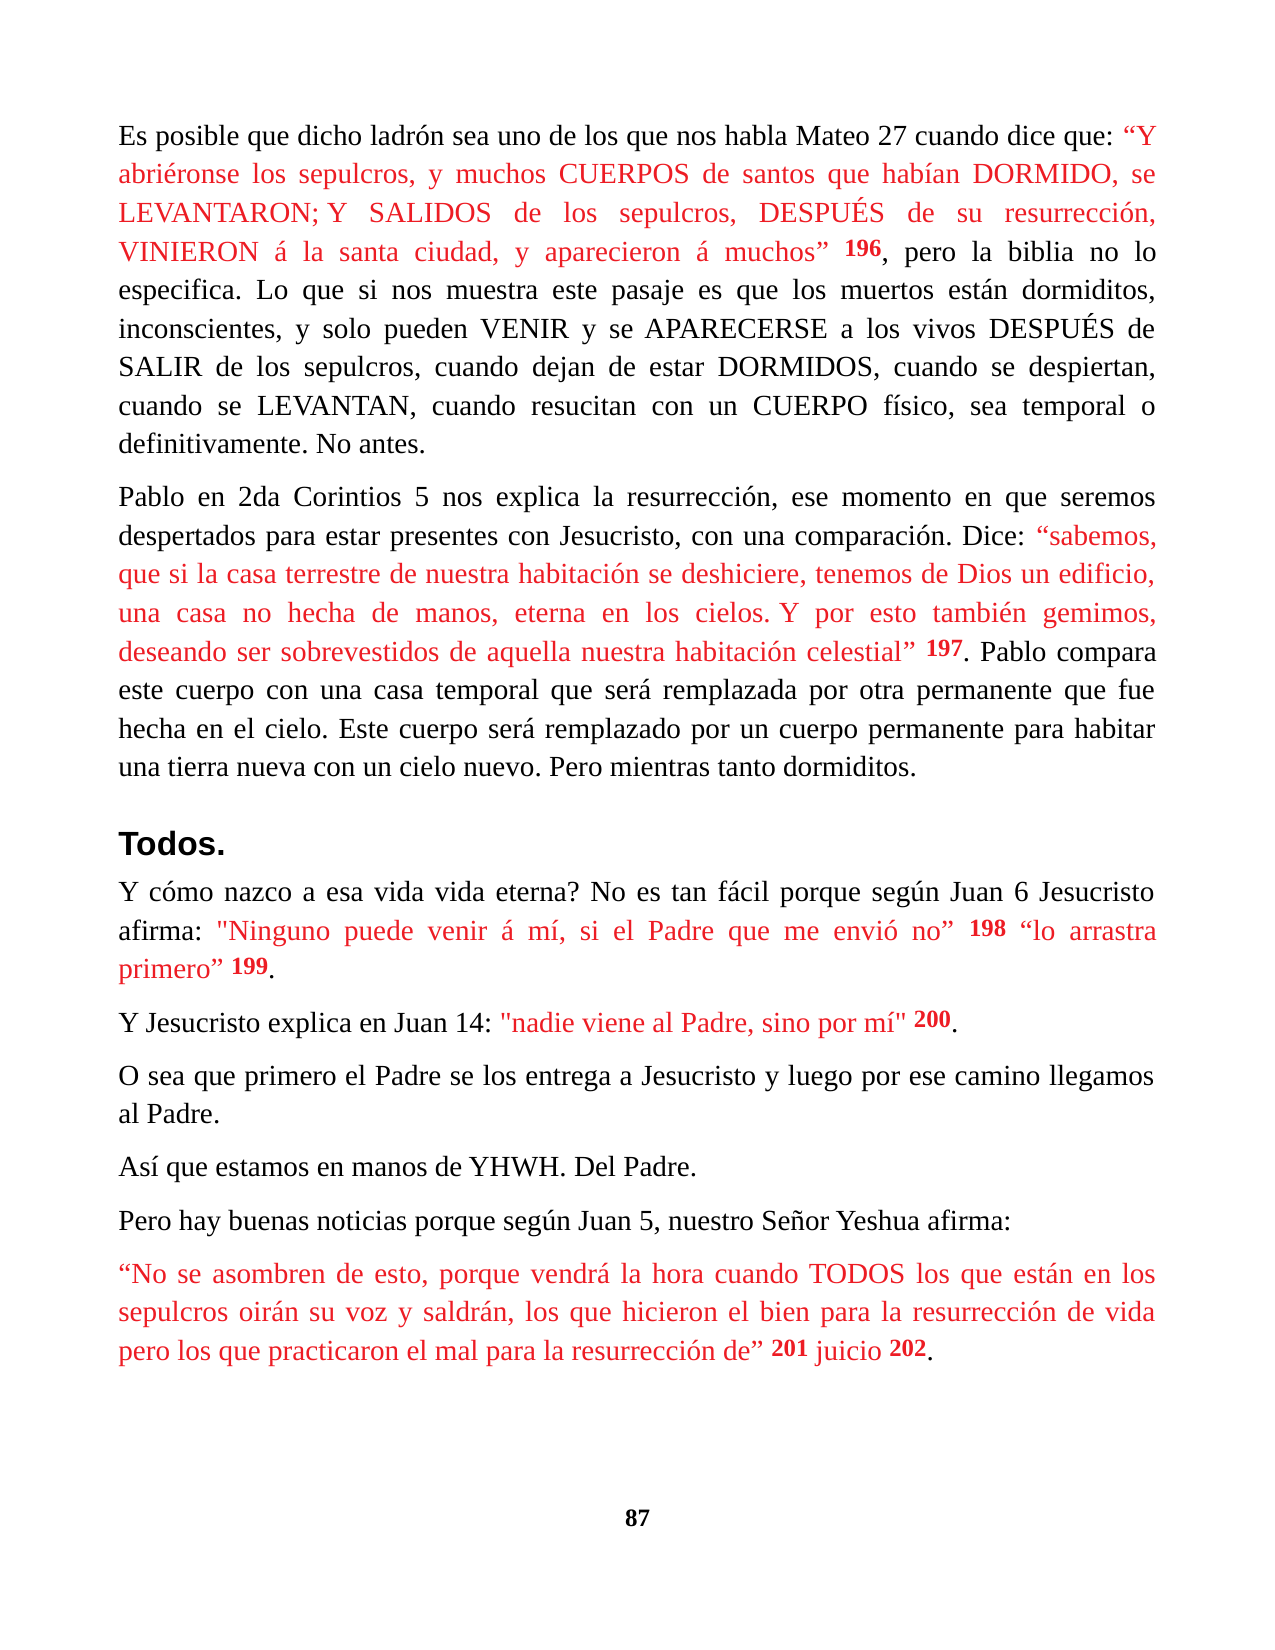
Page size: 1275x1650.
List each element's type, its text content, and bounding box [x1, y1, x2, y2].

text Es posible que dicho ladrón sea uno de los que nos habla Mateo 27 cuando dice que: “Y abriéronse los sepulcros, y muchos CUERPOS de santos que habían DORMIDO, se LEVANTARON; Y SALIDOS de los sepulcros, DESPUÉS de su resurrección, VINIERON á la santa ciudad, y aparecieron á muchos” , pero la biblia no lo especifica. Lo que si nos muestra este pasaje es que los muertos están dormiditos, inconscientes, y solo pueden VENIR y se APARECERSE a los vivos DESPUÉS de SALIR de los sepulcros, cuando dejan de estar DORMIDOS, cuando se despiertan, cuando se LEVANTAN, cuando resucitan con un CUERPO físico, sea temporal o definitivamente. No antes. [118, 118, 1157, 460]
text Pablo en 2da Corintios 5 nos explica la resurrección, ese momento en que seremos despertados para estar presentes con Jesucristo, con una comparación. Dice: “sabemos, que si la casa terrestre de nuestra habitación se deshiciere, tenemos de Dios un edificio, una casa no hecha de manos, eterna en los cielos. Y por esto también gemimos, deseando ser sobrevestidos de aquella nuestra habitación celestial” . Pablo compara este cuerpo con una casa temporal que será remplazada por otra permanente que fue hecha en el cielo. Este cuerpo será remplazado por un cuerpo permanente para habitar una tierra nueva con un cielo nuevo. Pero mientras tanto dormiditos. [118, 479, 1157, 783]
text Pero hay buenas noticias porque según Juan 5, nuestro Señor Yeshua afirma: [118, 1203, 1157, 1236]
text Así que estamos en manos de YHWH. Del Padre. [118, 1149, 1157, 1183]
text Y cómo nazco a esa vida vida eterna? No es tan fácil porque según Juan 6 Jesucristo afirma: "Ninguno puede venir á mí, si el Padre que me envió no” “lo arrastra primero” . [118, 874, 1157, 985]
text “No se asombren de esto, porque vendrá la hora cuando TODOS los que están en los sepulcros oirán su voz y saldrán, los que hicieron el bien para la resurrección de vida pero los que practicaron el mal para la resurrección de” juicio . [118, 1256, 1157, 1366]
text Y Jesucristo explica en Juan 14: "nadie viene al Padre, sino por mí" . [118, 1005, 1157, 1038]
subtitle Todos. [118, 823, 1157, 862]
text O sea que primero el Padre se los entrega a Jesucristo y luego por ese camino llegamos al Padre. [118, 1058, 1157, 1130]
